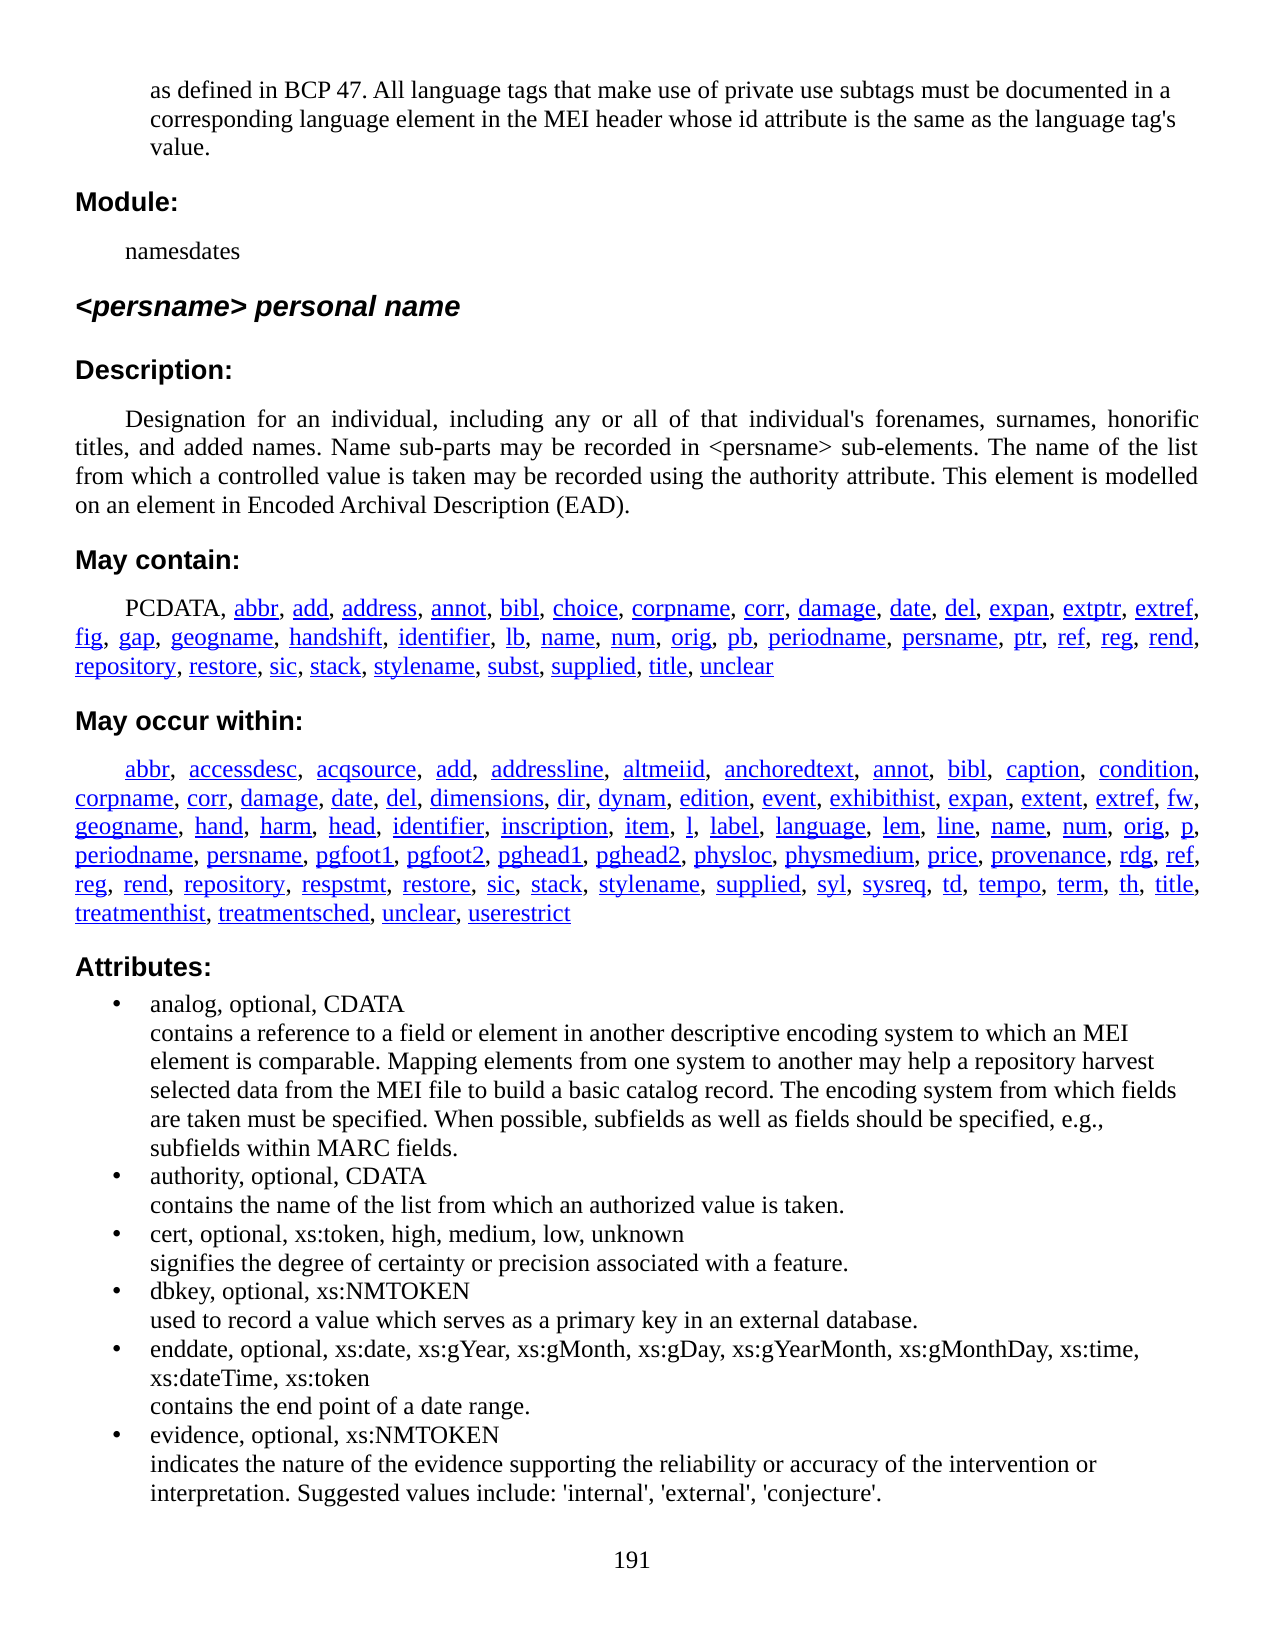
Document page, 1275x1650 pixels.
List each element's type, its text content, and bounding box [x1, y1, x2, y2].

text Designation for an individual, including any or all of that individual's forenames, surnames, honorific titles, and added names. Name sub-parts may be recorded in <persname> sub-elements. The name of the list from which a controlled value is taken may be recorded using the authority attribute. This element is modelled on an element in Encoded Archival Description (EAD). [75, 404, 1200, 519]
list evidence, optional, xs:NMTOKEN indicates the nature of the evidence supporting the reliability or accuracy of the intervention or interpretation. Suggested values include: 'internal', 'external', 'conjecture'. [112, 1420, 1200, 1506]
list dbkey, optional, xs:NMTOKEN used to record a value which serves as a primary key in an external database. [112, 1276, 1200, 1334]
text abbr, accessdesc, acqsource, add, addressline, altmeiid, anchoredtext, annot, bibl, caption, condition, corpname, corr, damage, date, del, dimensions, dir, dynam, edition, event, exhibithist, expan, extent, extref, fw, geogname, hand, harm, head, identifier, inscription, item, l, label, language, lem, line, name, num, orig, p, periodname, persname, pgfoot1, pgfoot2, pghead1, pghead2, physloc, physmedium, price, provenance, rdg, ref, reg, rend, repository, respstmt, restore, sic, stack, stylename, supplied, syl, sysreq, td, tempo, term, th, title, treatmenthist, treatmentsched, unclear, userestrict [75, 754, 1200, 926]
subtitle May contain: [75, 544, 1200, 575]
list cert, optional, xs:token, high, medium, low, unknown signifies the degree of certainty or precision associated with a feature. [112, 1219, 1200, 1276]
subtitle Module: [75, 186, 1200, 217]
subtitle Attributes: [75, 951, 1200, 983]
list authority, optional, CDATA contains the name of the list from which an authorized value is taken. [112, 1161, 1200, 1219]
list as defined in BCP 47. All language tags that make use of private use subtags must be documented in a corresponding language element in the MEI header whose id attribute is the same as the language tag's value. [112, 75, 1200, 161]
subtitle May occur within: [75, 704, 1200, 736]
subtitle <persname> personal name [75, 289, 1200, 323]
list enddate, optional, xs:date, xs:gYear, xs:gMonth, xs:gDay, xs:gYearMonth, xs:gMonthDay, xs:time, xs:dateTime, xs:token contains the end point of a date range. [112, 1334, 1200, 1420]
text PCDATA, abbr, add, address, annot, bibl, choice, corpname, corr, damage, date, del, expan, extptr, extref, fig, gap, geogname, handshift, identifier, lb, name, num, orig, pb, periodname, persname, ptr, ref, reg, rend, repository, restore, sic, stack, stylename, subst, supplied, title, unclear [75, 593, 1200, 679]
text namesdates [75, 236, 1200, 264]
list analog, optional, CDATA contains a reference to a field or element in another descriptive encoding system to which an MEI element is comparable. Mapping elements from one system to another may help a repository harvest selected data from the MEI file to build a basic catalog record. The encoding system from which fields are taken must be specified. When possible, subfields as well as fields should be specified, e.g., subfields within MARC fields. [112, 989, 1200, 1161]
subtitle Description: [75, 354, 1200, 386]
